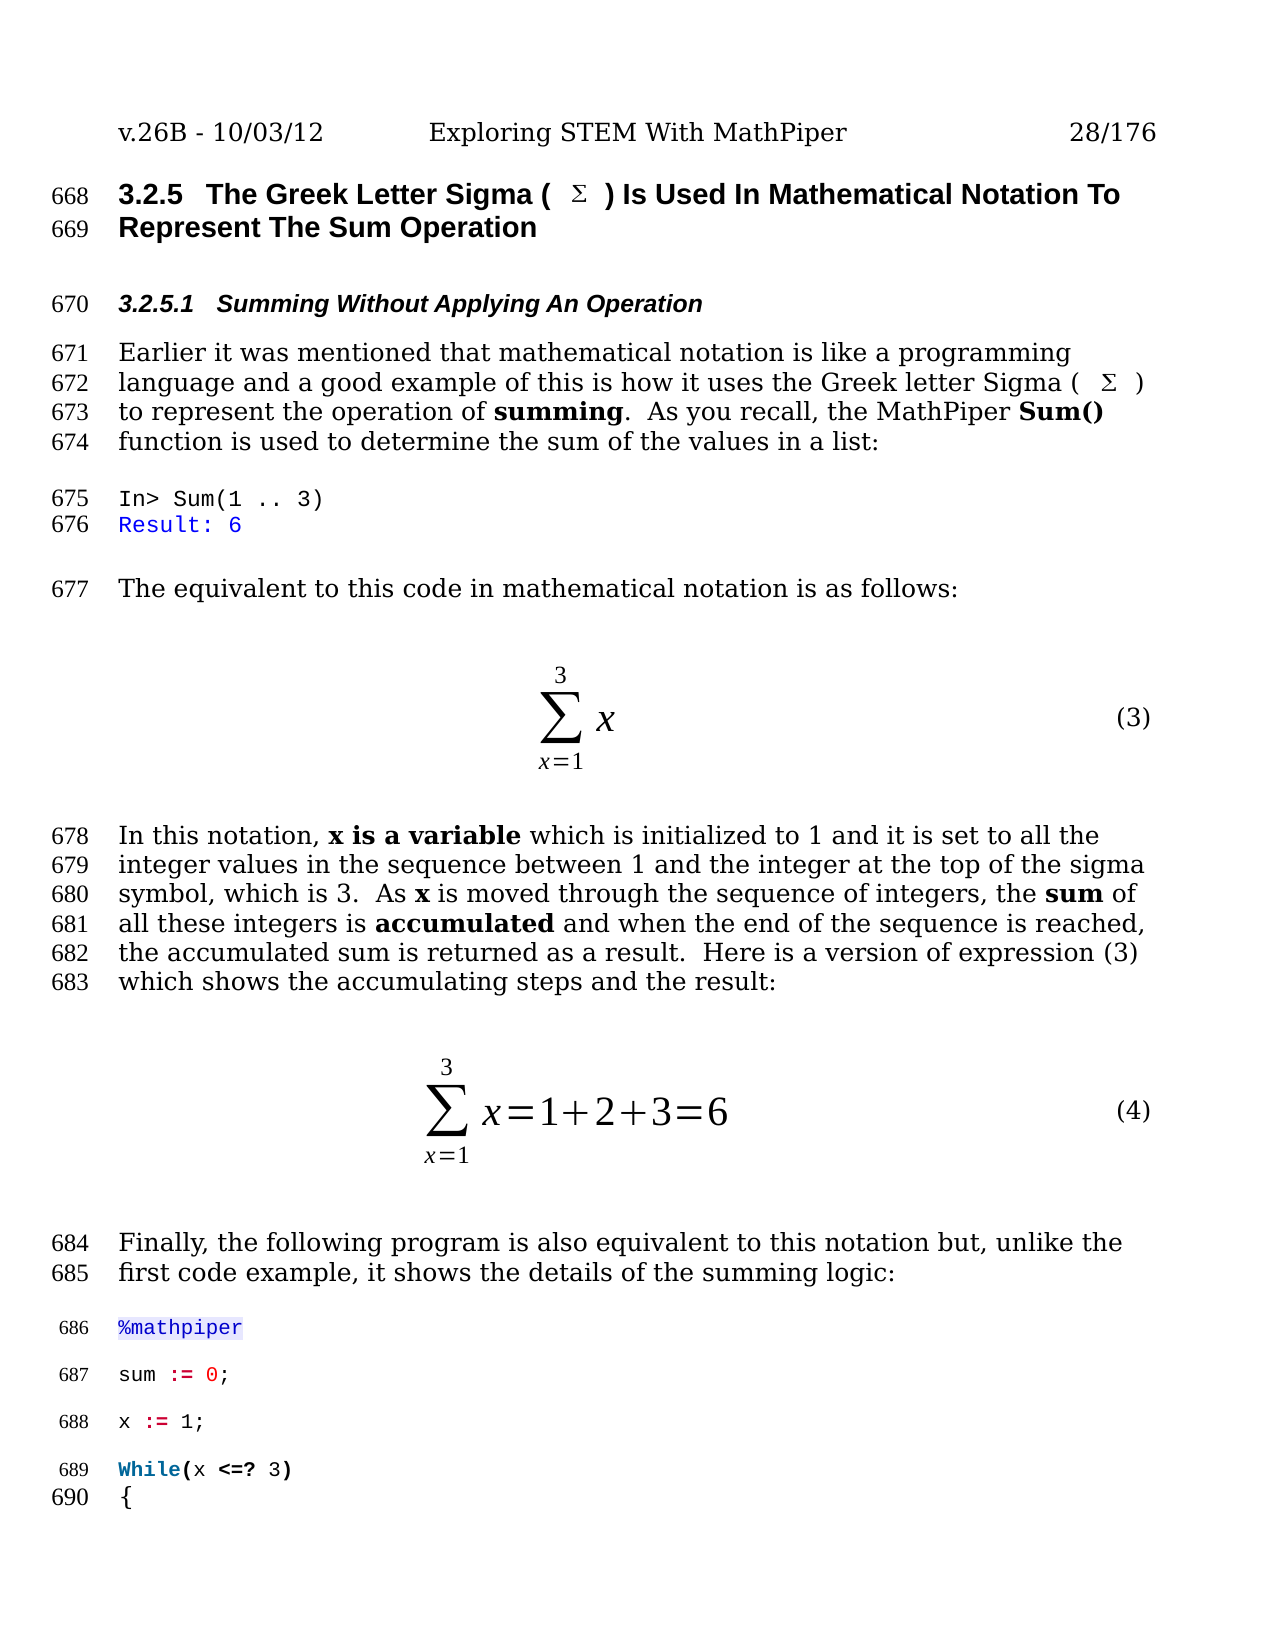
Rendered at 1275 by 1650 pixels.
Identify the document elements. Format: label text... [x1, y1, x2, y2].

text sum := 0; [118, 1364, 1157, 1388]
text x := 1; [118, 1411, 1157, 1435]
text In this notation, x is a variable which is initialized to 1 and it is set to all the integer values in the sequence between 1 and the integer at the top of the sigma symbol, which is 3. As x is moved through the sequence of integers, the sum of all these integers is accumulated and when the end of the sequence is reached, the accumulated sum is returned as a result. Here is a version of expression (3) which shows the accumulating steps and the result: [118, 821, 1157, 996]
subtitle The Greek Letter Sigma () Is Used In Mathematical Notation To Represent The Sum Operation [118, 177, 1157, 244]
text %mathpiper [118, 1317, 1157, 1340]
text The equivalent to this code in mathematical notation is as follows: [118, 574, 1157, 604]
subtitle Summing Without Applying An Operation [118, 289, 1157, 317]
table_header [118, 1046, 1041, 1176]
text While(x <=? 3) [118, 1458, 1157, 1482]
text Result: 6 [118, 514, 1157, 540]
table_header [118, 654, 1041, 782]
table_header (4) [1041, 1046, 1157, 1176]
text { [118, 1482, 1157, 1511]
text Finally, the following program is also equivalent to this notation but, unlike the first code example, it shows the details of the summing logic: [118, 1229, 1157, 1287]
text Earlier it was mentioned that mathematical notation is like a programming language and a good example of this is how it uses the Greek letter Sigma () to represent the operation of summing. As you recall, the MathPiper Sum() function is used to determine the sum of the values in a list: [118, 338, 1157, 456]
text In> Sum(1 .. 3) [118, 488, 1157, 514]
table_header (3) [1041, 654, 1157, 782]
